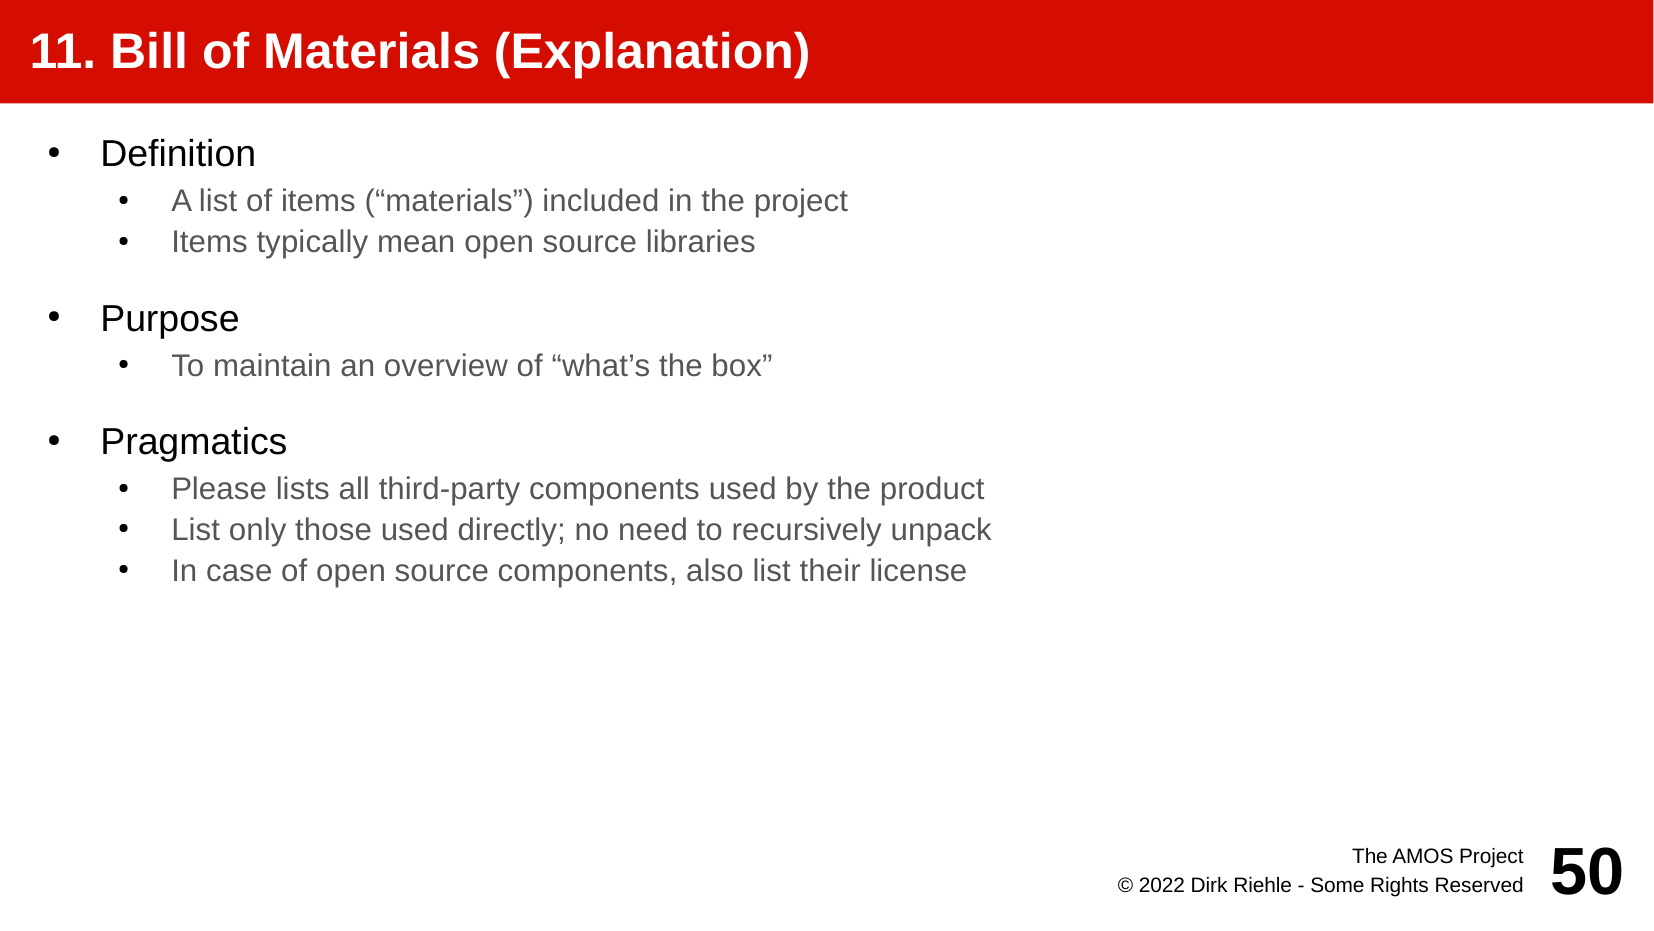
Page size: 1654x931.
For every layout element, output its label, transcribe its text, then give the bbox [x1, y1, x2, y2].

title 11. Bill of Materials (Explanation) [0, 0, 1654, 104]
list Definition A list of items (“materials”) included in the project Items typically mean open source libraries Purpose To maintain an overview of “what’s the box” Pragmatics Please lists all third-party components used by the product List only those used directly; no need to recursively unpack In case of open source components, also list their license [29, 132, 1625, 813]
